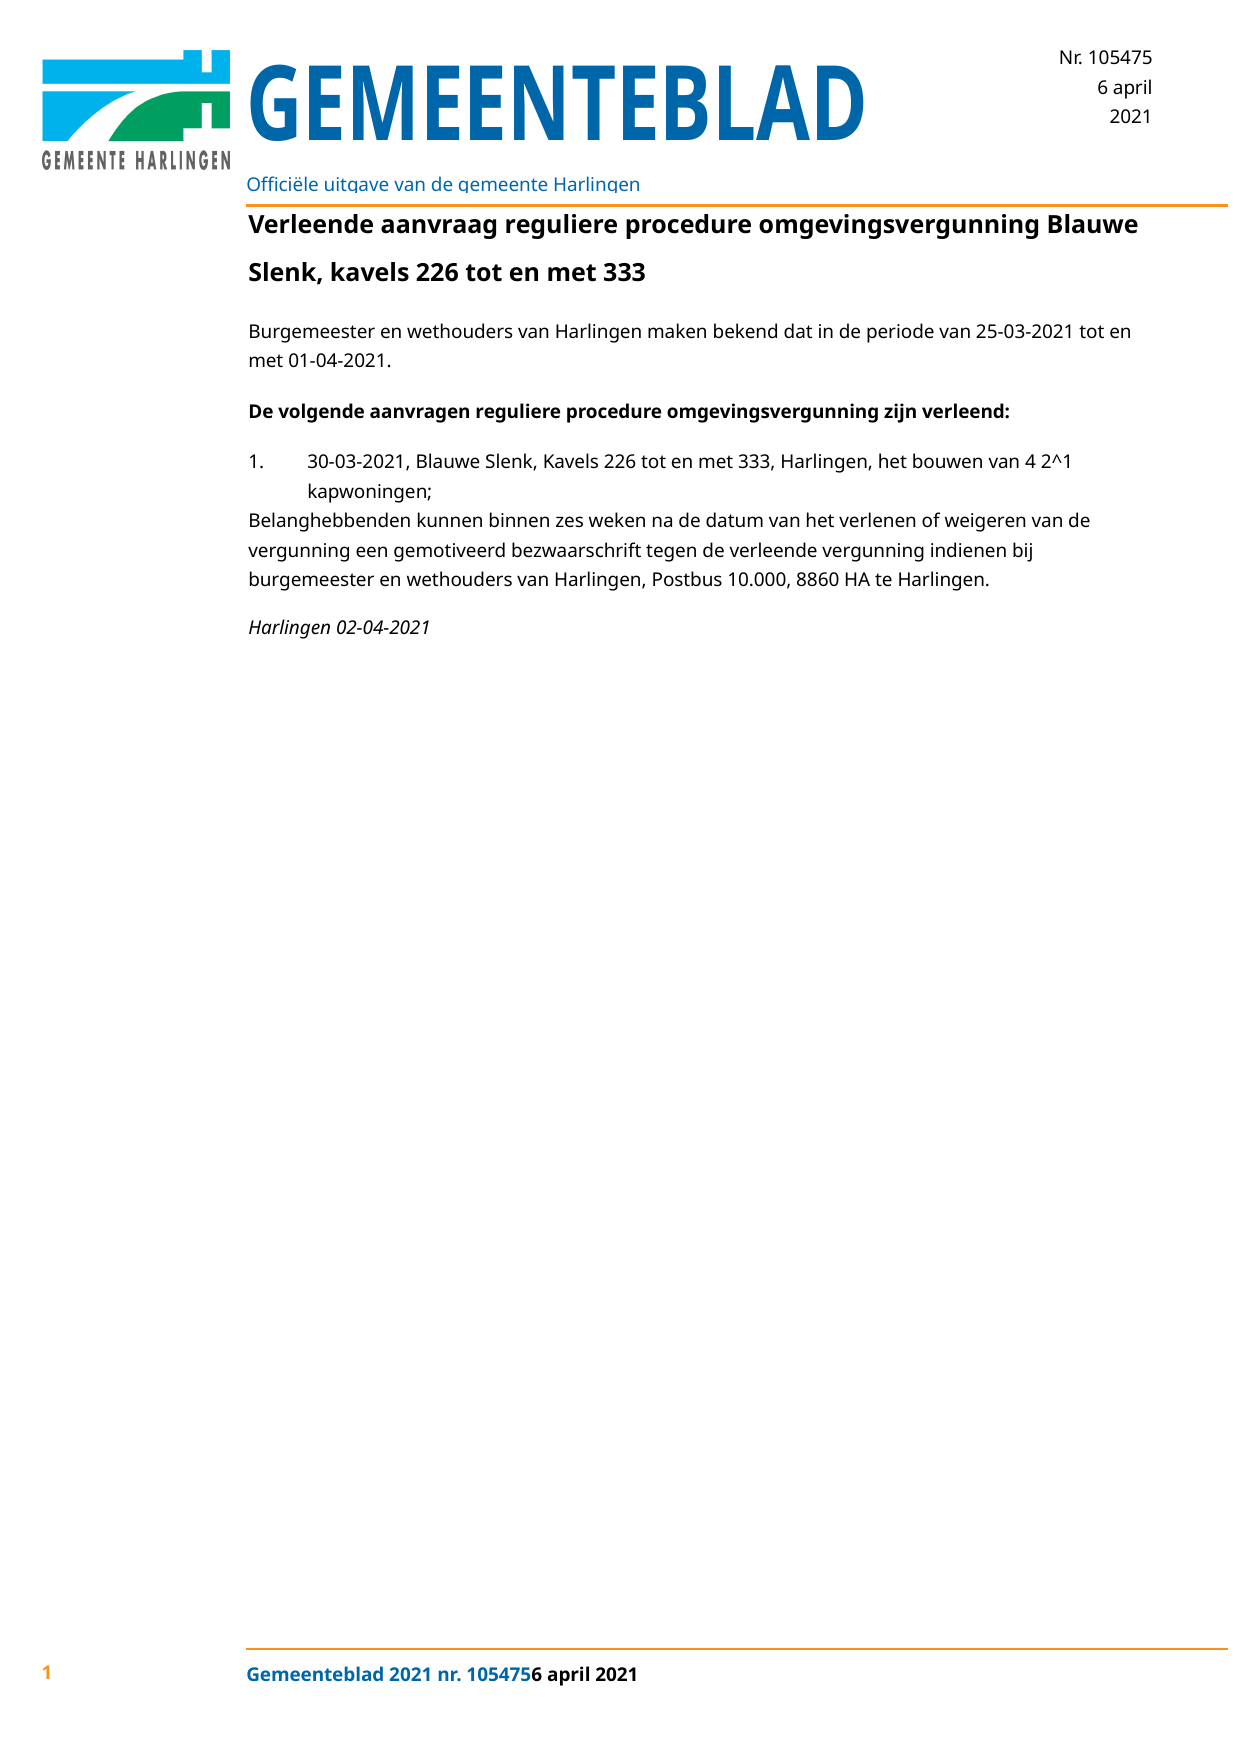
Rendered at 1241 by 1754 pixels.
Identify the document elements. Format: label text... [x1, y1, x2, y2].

text Harlingen 02-04-2021 [248, 614, 1152, 640]
picture [41, 47, 231, 172]
text Verleende aanvraag reguliere procedure omgevingsvergunning Blauwe Slenk, kavels 226 tot en met 333 [248, 207, 1152, 288]
text Burgemeester en wethouders van Harlingen maken bekend dat in de periode van 25-03-2021 tot en met 01-04-2021. [248, 318, 1152, 373]
text De volgende aanvragen reguliere procedure omgevingsvergunning zijn verleend: [248, 398, 1152, 424]
text Belanghebbenden kunnen binnen zes weken na de datum van het verlenen of weigeren van de vergunning een gemotiveerd bezwaarschrift tegen de verleende vergunning indienen bij burgemeester en wethouders van Harlingen, Postbus 10.000, 8860 HA te Harlingen. [248, 507, 1152, 592]
list 30-03-2021, Blauwe Slenk, Kavels 226 tot en met 333, Harlingen, het bouwen van 4 2^1 kapwoningen; [248, 448, 1152, 504]
